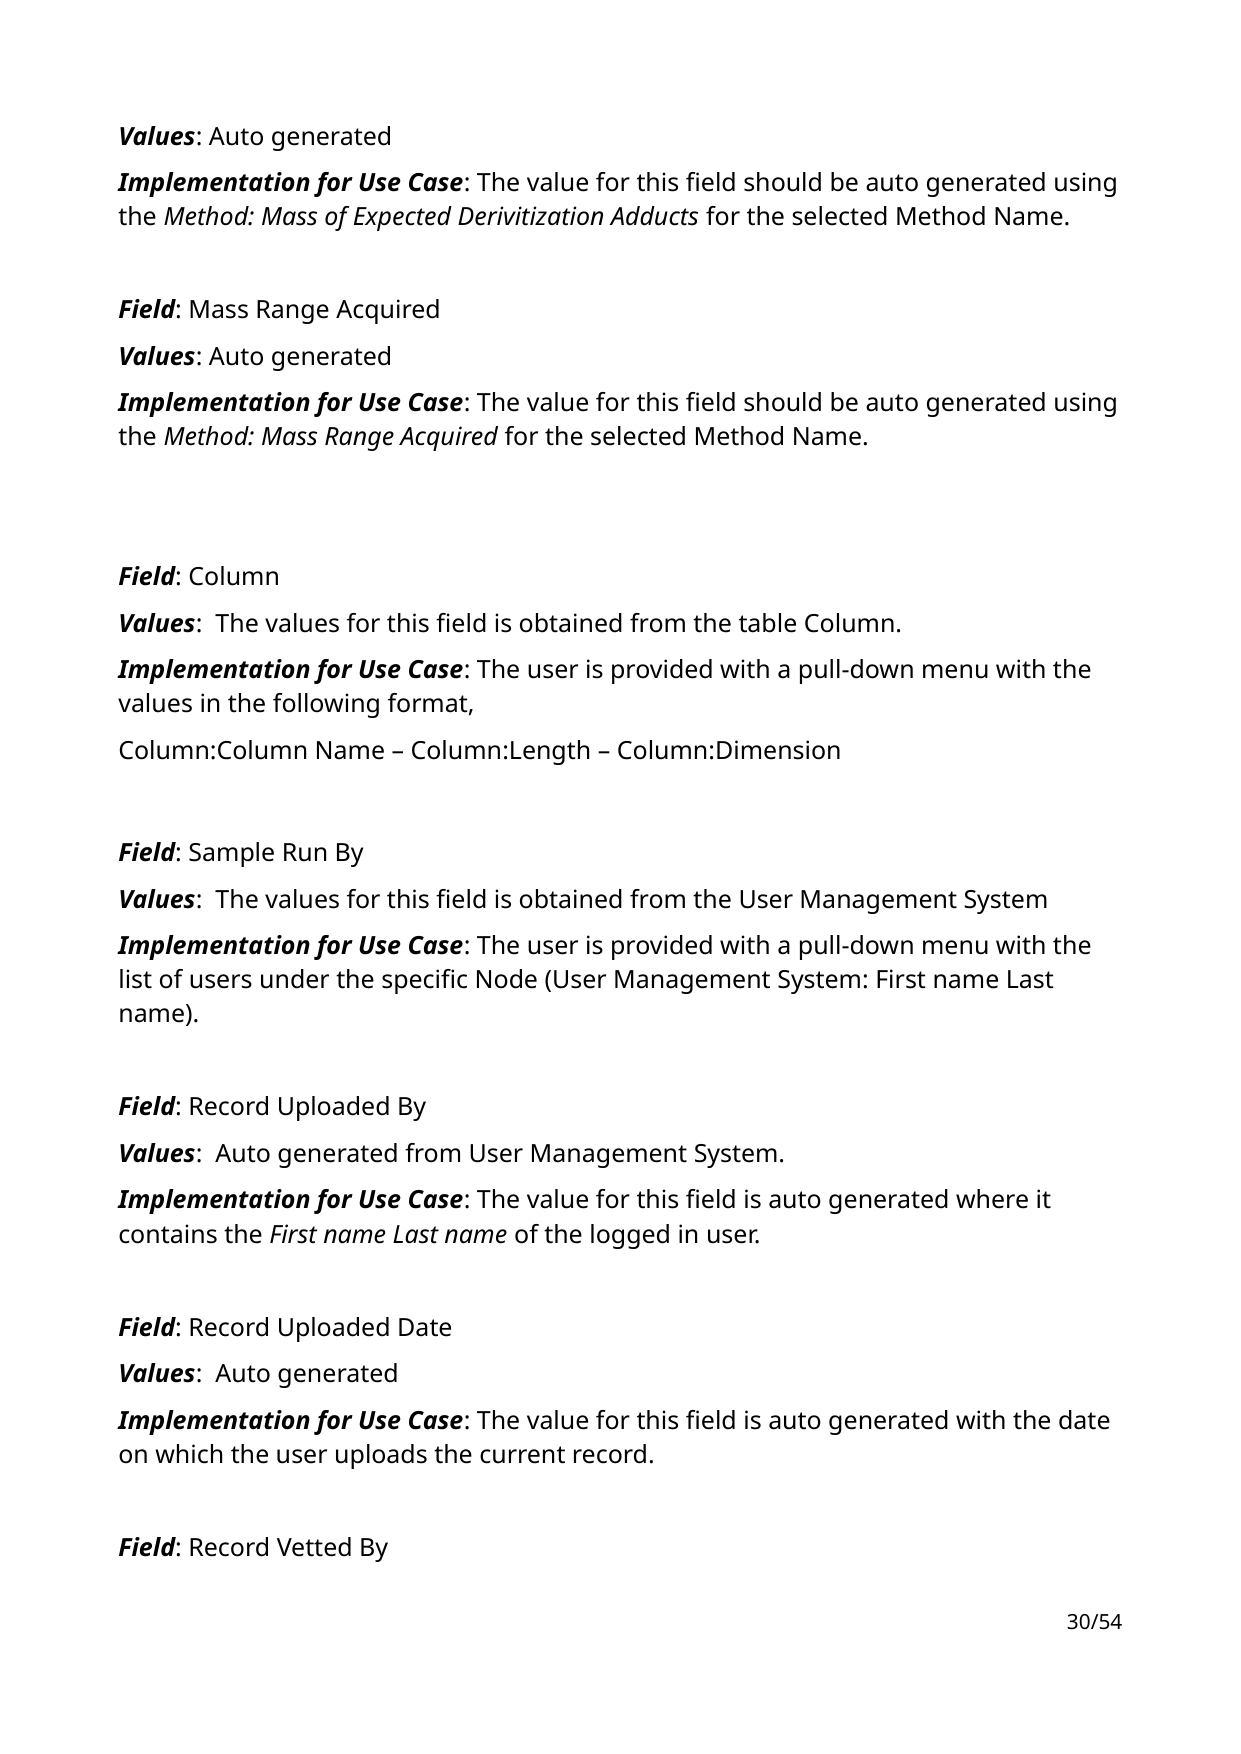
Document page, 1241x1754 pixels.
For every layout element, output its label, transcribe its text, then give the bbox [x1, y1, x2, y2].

text Implementation for Use Case: The user is provided with a pull-down menu with the list of users under the specific Node (User Management System: First name Last name). [118, 928, 1122, 1030]
text Values: Auto generated [118, 118, 1122, 152]
text Values: Auto generated from User Management System. [118, 1136, 1122, 1170]
text Implementation for Use Case: The value for this field should be auto generated using the Method: Mass Range Acquired for the selected Method Name. [118, 385, 1122, 453]
text Column:Column Name – Column:Length – Column:Dimension [118, 732, 1122, 767]
text Values: Auto generated [118, 338, 1122, 372]
text Implementation for Use Case: The user is provided with a pull-down menu with the values in the following format, [118, 652, 1122, 720]
text Values: The values for this field is obtained from the User Management System [118, 881, 1122, 915]
text Field: Record Uploaded Date [118, 1309, 1122, 1343]
text Field: Record Uploaded By [118, 1089, 1122, 1123]
text Field: Mass Range Acquired [118, 292, 1122, 326]
text Field: Sample Run By [118, 835, 1122, 869]
text Field: Column [118, 559, 1122, 593]
text Implementation for Use Case: The value for this field is auto generated with the date on which the user uploads the current record. [118, 1402, 1122, 1471]
text Values: Auto generated [118, 1356, 1122, 1390]
text Field: Record Vetted By [118, 1530, 1122, 1564]
text Implementation for Use Case: The value for this field is auto generated where it contains the First name Last name of the logged in user. [118, 1182, 1122, 1250]
text Values: The values for this field is obtained from the table Column. [118, 605, 1122, 639]
text Implementation for Use Case: The value for this field should be auto generated using the Method: Mass of Expected Derivitization Adducts for the selected Method Name. [118, 165, 1122, 233]
